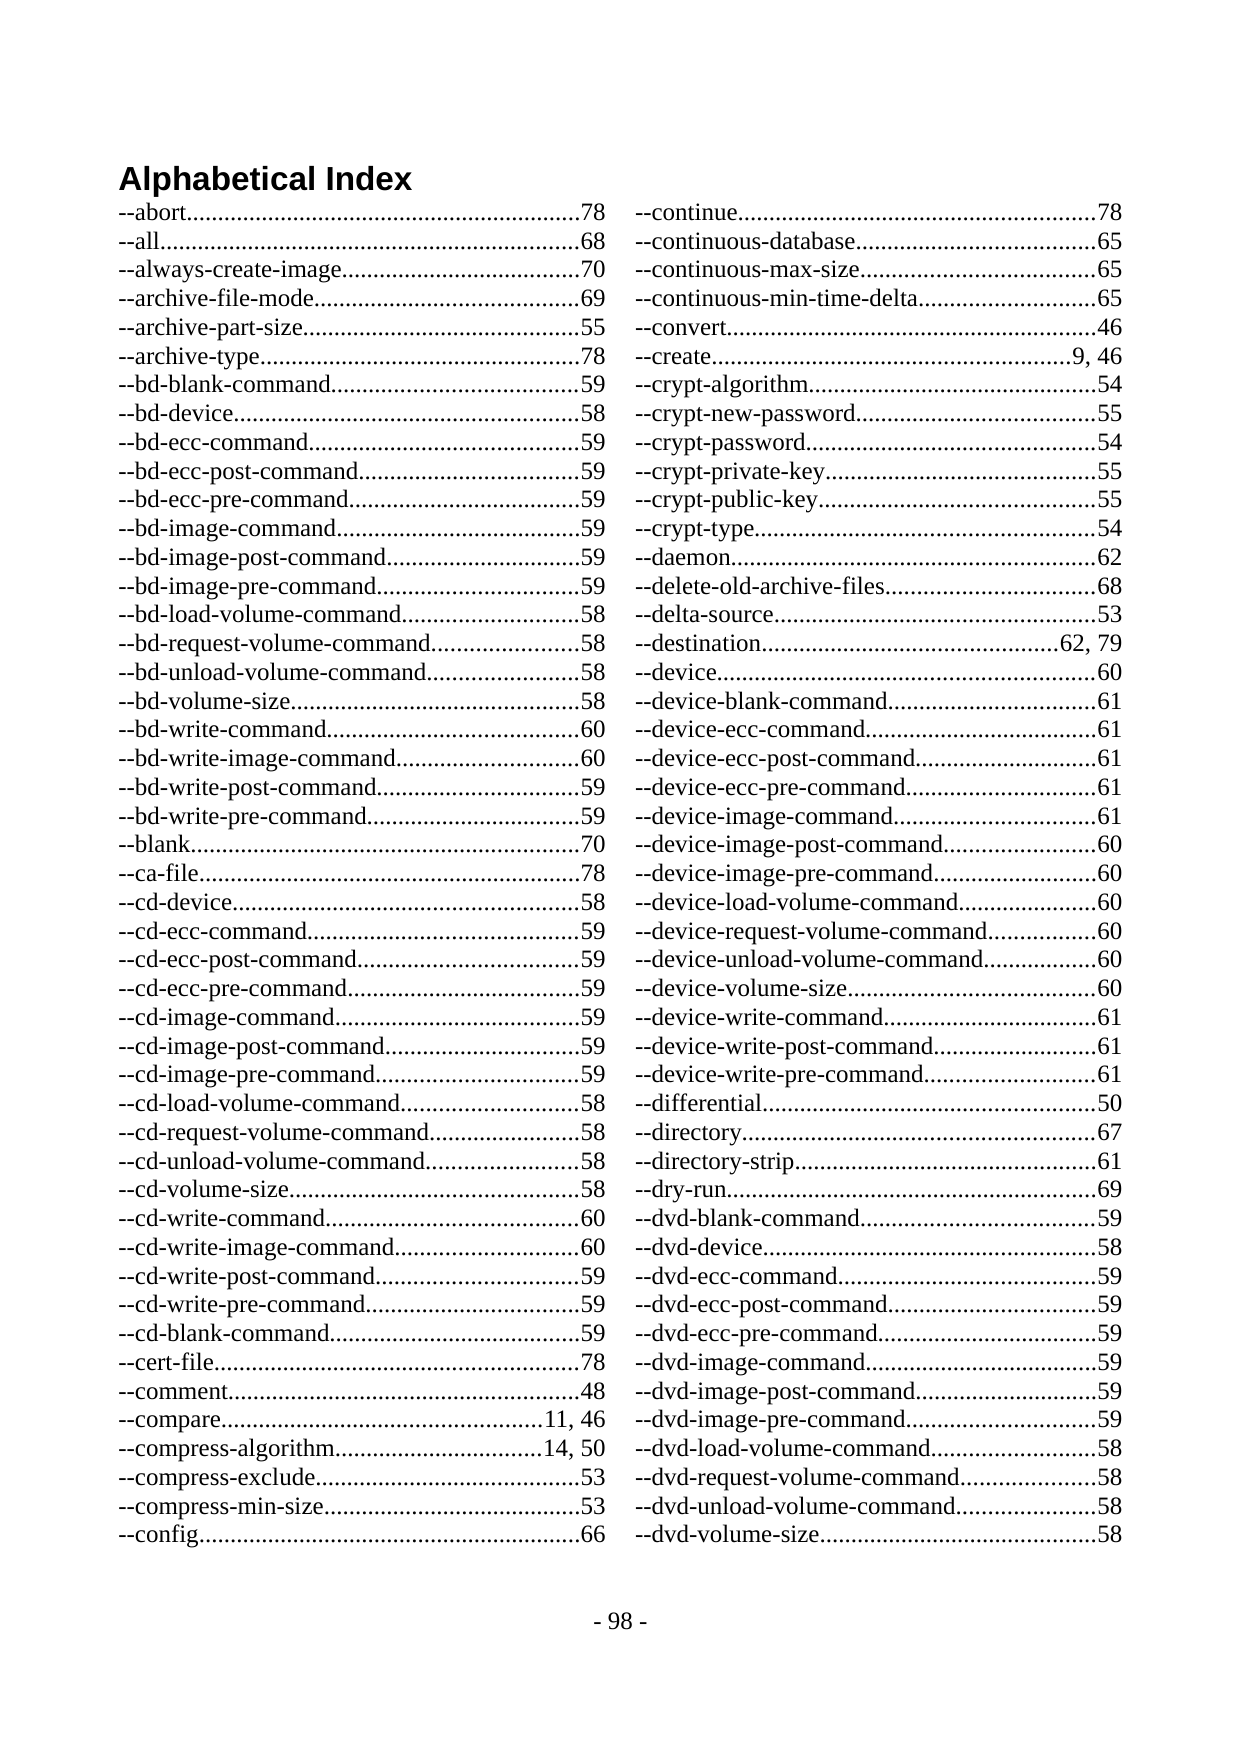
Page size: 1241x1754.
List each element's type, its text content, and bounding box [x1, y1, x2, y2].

text --cd-ecc-post-command 59 [118, 944, 605, 973]
text --archive-file-mode 69 [118, 283, 605, 312]
text --dvd-request-volume-command 58 [635, 1462, 1122, 1491]
text --cd-request-volume-command 58 [118, 1117, 605, 1146]
text --delta-source 53 [635, 599, 1122, 628]
text --delete-old-archive-files 68 [635, 571, 1122, 599]
text --dvd-image-pre-command 59 [635, 1404, 1122, 1433]
text --crypt-new-password 55 [635, 398, 1122, 427]
text --bd-volume-size 58 [118, 686, 605, 714]
text --always-create-image 70 [118, 254, 605, 283]
text --crypt-type 54 [635, 513, 1122, 542]
text --crypt-algorithm 54 [635, 369, 1122, 398]
text --device-image-command 61 [635, 801, 1122, 829]
text --cd-write-post-command 59 [118, 1261, 605, 1289]
text --device-unload-volume-command 60 [635, 944, 1122, 973]
text --bd-image-pre-command 59 [118, 571, 605, 599]
text --bd-image-command 59 [118, 513, 605, 542]
text --device-write-pre-command 61 [635, 1059, 1122, 1088]
text --device-write-post-command 61 [635, 1031, 1122, 1059]
text --convert 46 [635, 312, 1122, 341]
text --continuous-min-time-delta 65 [635, 283, 1122, 312]
text --bd-image-post-command 59 [118, 542, 605, 571]
text --bd-load-volume-command 58 [118, 599, 605, 628]
text --bd-request-volume-command 58 [118, 628, 605, 657]
text --crypt-password 54 [635, 427, 1122, 456]
text --bd-write-command 60 [118, 714, 605, 743]
text --dvd-ecc-pre-command 59 [635, 1318, 1122, 1347]
text --dry-run 69 [635, 1174, 1122, 1203]
text --bd-blank-command 59 [118, 369, 605, 398]
text --bd-ecc-post-command 59 [118, 456, 605, 484]
text --continuous-max-size 65 [635, 254, 1122, 283]
text --dvd-image-post-command 59 [635, 1376, 1122, 1404]
text --abort 78 [118, 197, 605, 226]
text --continue 78 [635, 197, 1122, 226]
text --create 9, 46 [635, 341, 1122, 369]
text --directory-strip 61 [635, 1146, 1122, 1174]
text --device-ecc-command 61 [635, 714, 1122, 743]
text --continuous-database 65 [635, 226, 1122, 254]
text --cd-device 58 [118, 887, 605, 916]
text --cd-volume-size 58 [118, 1174, 605, 1203]
subtitle Alphabetical Index [118, 159, 1122, 197]
text --dvd-image-command 59 [635, 1347, 1122, 1376]
text --compare 11, 46 [118, 1404, 605, 1433]
text --cert-file 78 [118, 1347, 605, 1376]
text --directory 67 [635, 1117, 1122, 1146]
text --device-write-command 61 [635, 1002, 1122, 1031]
text --dvd-ecc-command 59 [635, 1261, 1122, 1289]
text --crypt-private-key 55 [635, 456, 1122, 484]
text --archive-type 78 [118, 341, 605, 369]
text --cd-image-post-command 59 [118, 1031, 605, 1059]
text --device 60 [635, 657, 1122, 686]
text --cd-ecc-pre-command 59 [118, 973, 605, 1002]
text --dvd-volume-size 58 [635, 1519, 1122, 1548]
text --compress-min-size 53 [118, 1491, 605, 1519]
text --compress-algorithm 14, 50 [118, 1433, 605, 1462]
text --differential 50 [635, 1088, 1122, 1117]
text --dvd-ecc-post-command 59 [635, 1289, 1122, 1318]
text --dvd-unload-volume-command 58 [635, 1491, 1122, 1519]
text --cd-write-command 60 [118, 1203, 605, 1232]
text --ca-file 78 [118, 858, 605, 887]
text --all 68 [118, 226, 605, 254]
text --cd-load-volume-command 58 [118, 1088, 605, 1117]
text --bd-write-pre-command 59 [118, 801, 605, 829]
text --bd-device 58 [118, 398, 605, 427]
text --cd-write-image-command 60 [118, 1232, 605, 1261]
text --device-blank-command 61 [635, 686, 1122, 714]
text --dvd-device 58 [635, 1232, 1122, 1261]
text --compress-exclude 53 [118, 1462, 605, 1491]
text --bd-write-image-command 60 [118, 743, 605, 772]
text --dvd-blank-command 59 [635, 1203, 1122, 1232]
text --comment 48 [118, 1376, 605, 1404]
text --cd-image-command 59 [118, 1002, 605, 1031]
text --device-ecc-pre-command 61 [635, 772, 1122, 801]
text --bd-ecc-pre-command 59 [118, 484, 605, 513]
text --device-image-pre-command 60 [635, 858, 1122, 887]
text --dvd-load-volume-command 58 [635, 1433, 1122, 1462]
text --crypt-public-key 55 [635, 484, 1122, 513]
text --destination 62, 79 [635, 628, 1122, 657]
text --device-load-volume-command 60 [635, 887, 1122, 916]
text --cd-image-pre-command 59 [118, 1059, 605, 1088]
text --device-image-post-command 60 [635, 829, 1122, 858]
text --cd-write-pre-command 59 [118, 1289, 605, 1318]
text --cd‑blank-command 59 [118, 1318, 605, 1347]
text --config 66 [118, 1519, 605, 1548]
text --blank 70 [118, 829, 605, 858]
text --daemon 62 [635, 542, 1122, 571]
text --archive-part-size 55 [118, 312, 605, 341]
text --device-volume-size 60 [635, 973, 1122, 1002]
text --device-ecc-post-command 61 [635, 743, 1122, 772]
text --cd-ecc-command 59 [118, 916, 605, 944]
text --bd-unload-volume-command 58 [118, 657, 605, 686]
text --bd-write-post-command 59 [118, 772, 605, 801]
text --cd-unload-volume-command 58 [118, 1146, 605, 1174]
text --bd-ecc-command 59 [118, 427, 605, 456]
text --device-request-volume-command 60 [635, 916, 1122, 944]
